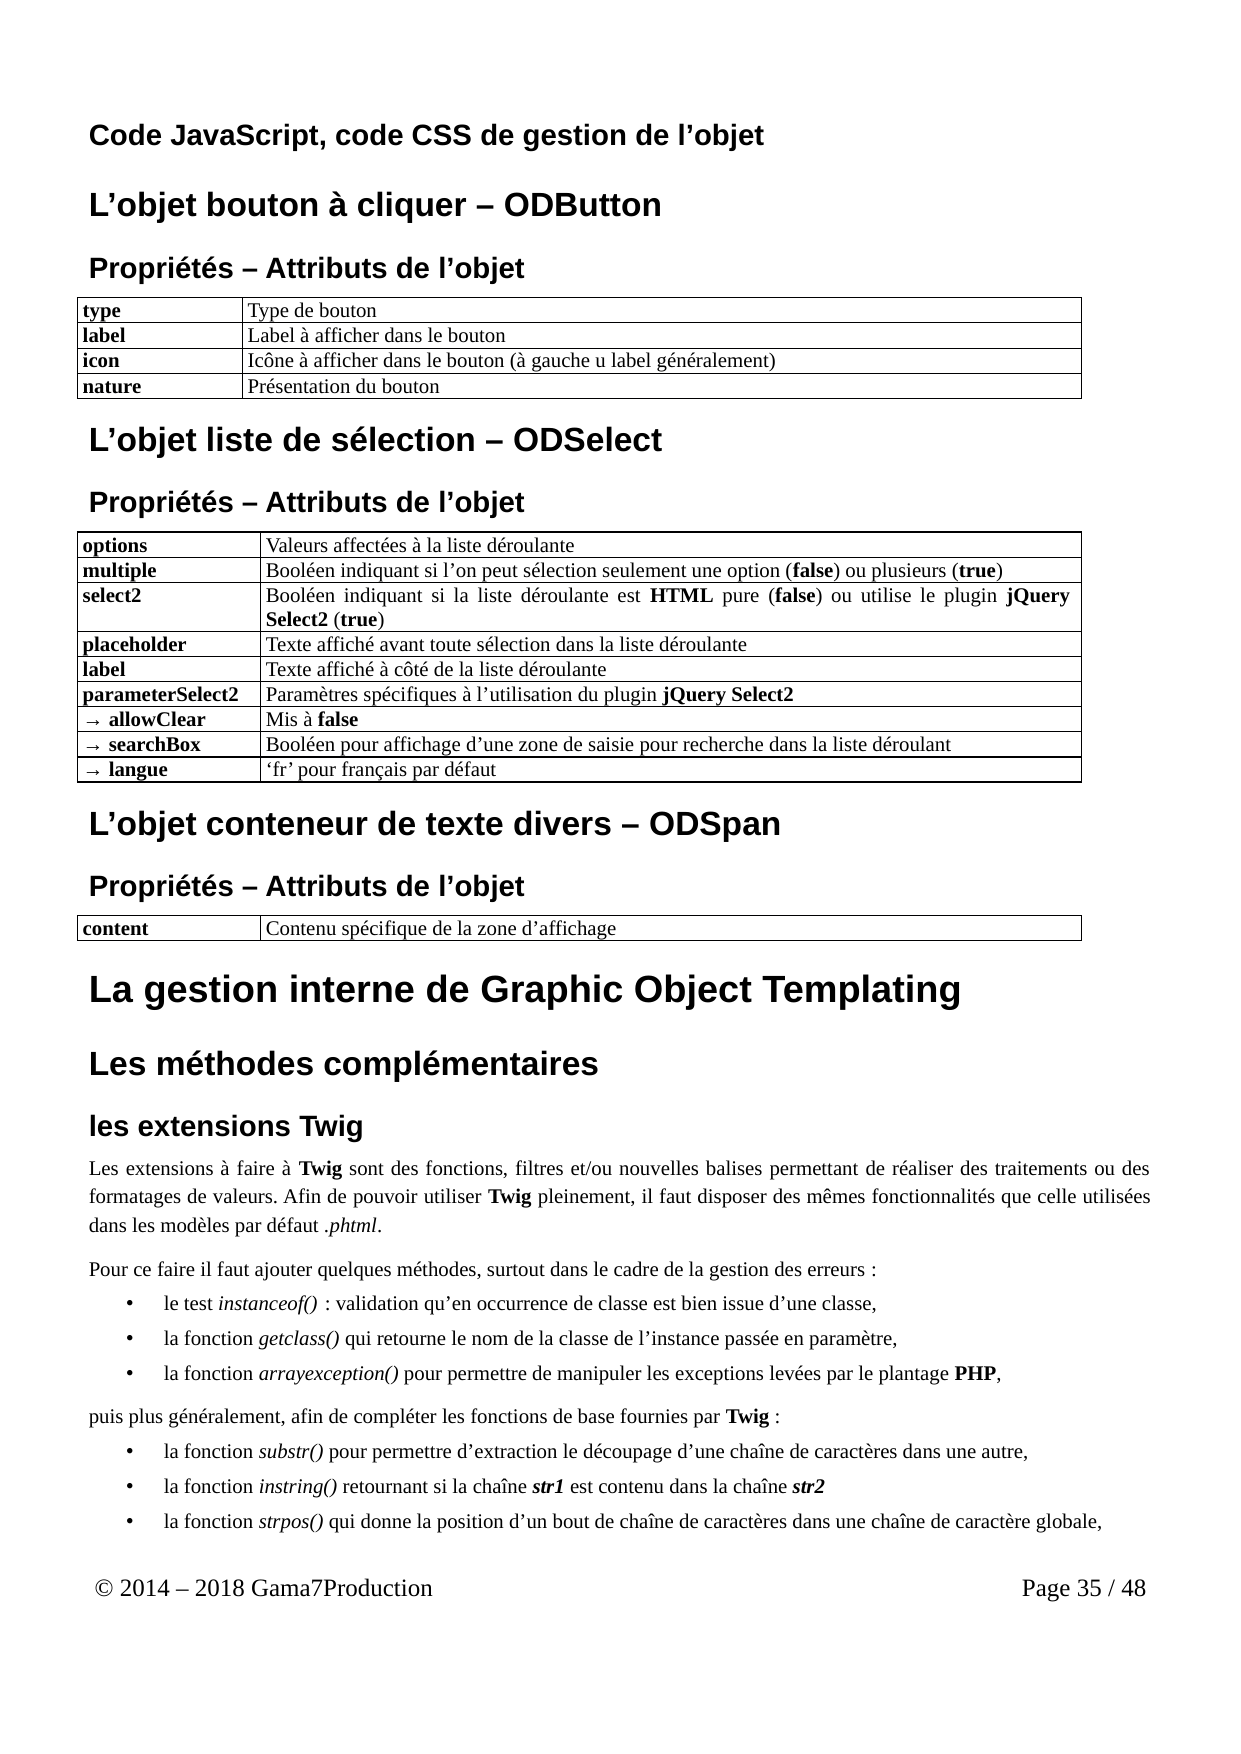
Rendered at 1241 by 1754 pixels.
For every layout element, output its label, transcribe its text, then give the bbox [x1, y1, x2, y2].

table_header type [78, 298, 242, 322]
list la fonction substr() pour permettre d’extraction le découpage d’une chaîne de caractères dans une autre, [126, 1439, 1152, 1463]
text puis plus généralement, afin de compléter les fonctions de base fournies par Twig : [88, 1404, 1152, 1428]
subtitle Code JavaScript, code CSS de gestion de l’objet [88, 118, 1152, 152]
subtitle Propriétés – Attributs de l’objet [88, 251, 1152, 285]
list le test instanceof() : validation qu’en occurrence de classe est bien issue d’une classe, [126, 1291, 1152, 1315]
table_header Valeurs affectées à la liste déroulante [261, 533, 1081, 557]
table_cell label [78, 323, 242, 347]
table_cell Booléen pour affichage d’une zone de saisie pour recherche dans la liste déroulant [261, 732, 1081, 756]
table_cell Label à afficher dans le bouton [243, 323, 1081, 347]
table_cell Mis à false [261, 707, 1081, 731]
table_cell Texte affiché à côté de la liste déroulante [261, 657, 1081, 681]
list la fonction arrayexception() pour permettre de manipuler les exceptions levées par le plantage PHP, [126, 1361, 1152, 1385]
subtitle Propriétés – Attributs de l’objet [88, 485, 1152, 519]
subtitle Propriétés – Attributs de l’objet [88, 869, 1152, 903]
subtitle les extensions Twig [88, 1109, 1152, 1143]
table_cell Booléen indiquant si la liste déroulante est HTML pure (false) ou utilise le plugin jQuery Select2 (true) [261, 583, 1081, 631]
list la fonction instring() retournant si la chaîne str1 est contenu dans la chaîne str2 [126, 1474, 1152, 1498]
table_header options [78, 533, 260, 557]
table_cell nature [78, 374, 242, 398]
table_cell parameterSelect2 [78, 682, 260, 706]
table_cell select2 [78, 583, 260, 631]
subtitle L’objet conteneur de texte divers – ODSpan [88, 803, 1152, 842]
table_header Contenu spécifique de la zone d’affichage [261, 916, 1081, 940]
table_header Type de bouton [243, 298, 1081, 322]
table_cell → langue [78, 758, 260, 781]
table_cell Icône à afficher dans le bouton (à gauche u label généralement) [243, 349, 1081, 372]
text Les extensions à faire à Twig sont des fonctions, filtres et/ou nouvelles balises permettant de réaliser des traitements ou des formatages de valeurs. Afin de pouvoir utiliser Twig pleinement, il faut disposer des mêmes fonctionnalités que celle utilisées dans les modèles par défaut .phtml. [88, 1155, 1152, 1237]
table_cell Booléen indiquant si l’on peut sélection seulement une option (false) ou plusieurs (true) [261, 558, 1081, 582]
table_cell placeholder [78, 632, 260, 656]
list la fonction getclass() qui retourne le nom de la classe de l’instance passée en paramètre, [126, 1326, 1152, 1350]
table_cell Présentation du bouton [243, 374, 1081, 398]
subtitle L’objet liste de sélection – ODSelect [88, 419, 1152, 458]
table_cell Paramètres spécifiques à l’utilisation du plugin jQuery Select2 [261, 682, 1081, 706]
table_cell → allowClear [78, 707, 260, 731]
subtitle L’objet bouton à cliquer – ODButton [88, 185, 1152, 224]
table_cell Texte affiché avant toute sélection dans la liste déroulante [261, 632, 1081, 656]
table_cell → searchBox [78, 732, 260, 756]
table_cell label [78, 657, 260, 681]
table_cell multiple [78, 558, 260, 582]
list la fonction strpos() qui donne la position d’un bout de chaîne de caractères dans une chaîne de caractère globale, [126, 1509, 1152, 1533]
subtitle La gestion interne de Graphic Object Templating [88, 966, 1152, 1010]
subtitle Les méthodes complémentaires [88, 1043, 1152, 1082]
text Pour ce faire il faut ajouter quelques méthodes, surtout dans le cadre de la gestion des erreurs : [88, 1257, 1152, 1281]
table_cell ‘fr’ pour français par défaut [261, 758, 1081, 781]
table_header content [78, 916, 260, 940]
table_cell icon [78, 349, 242, 372]
